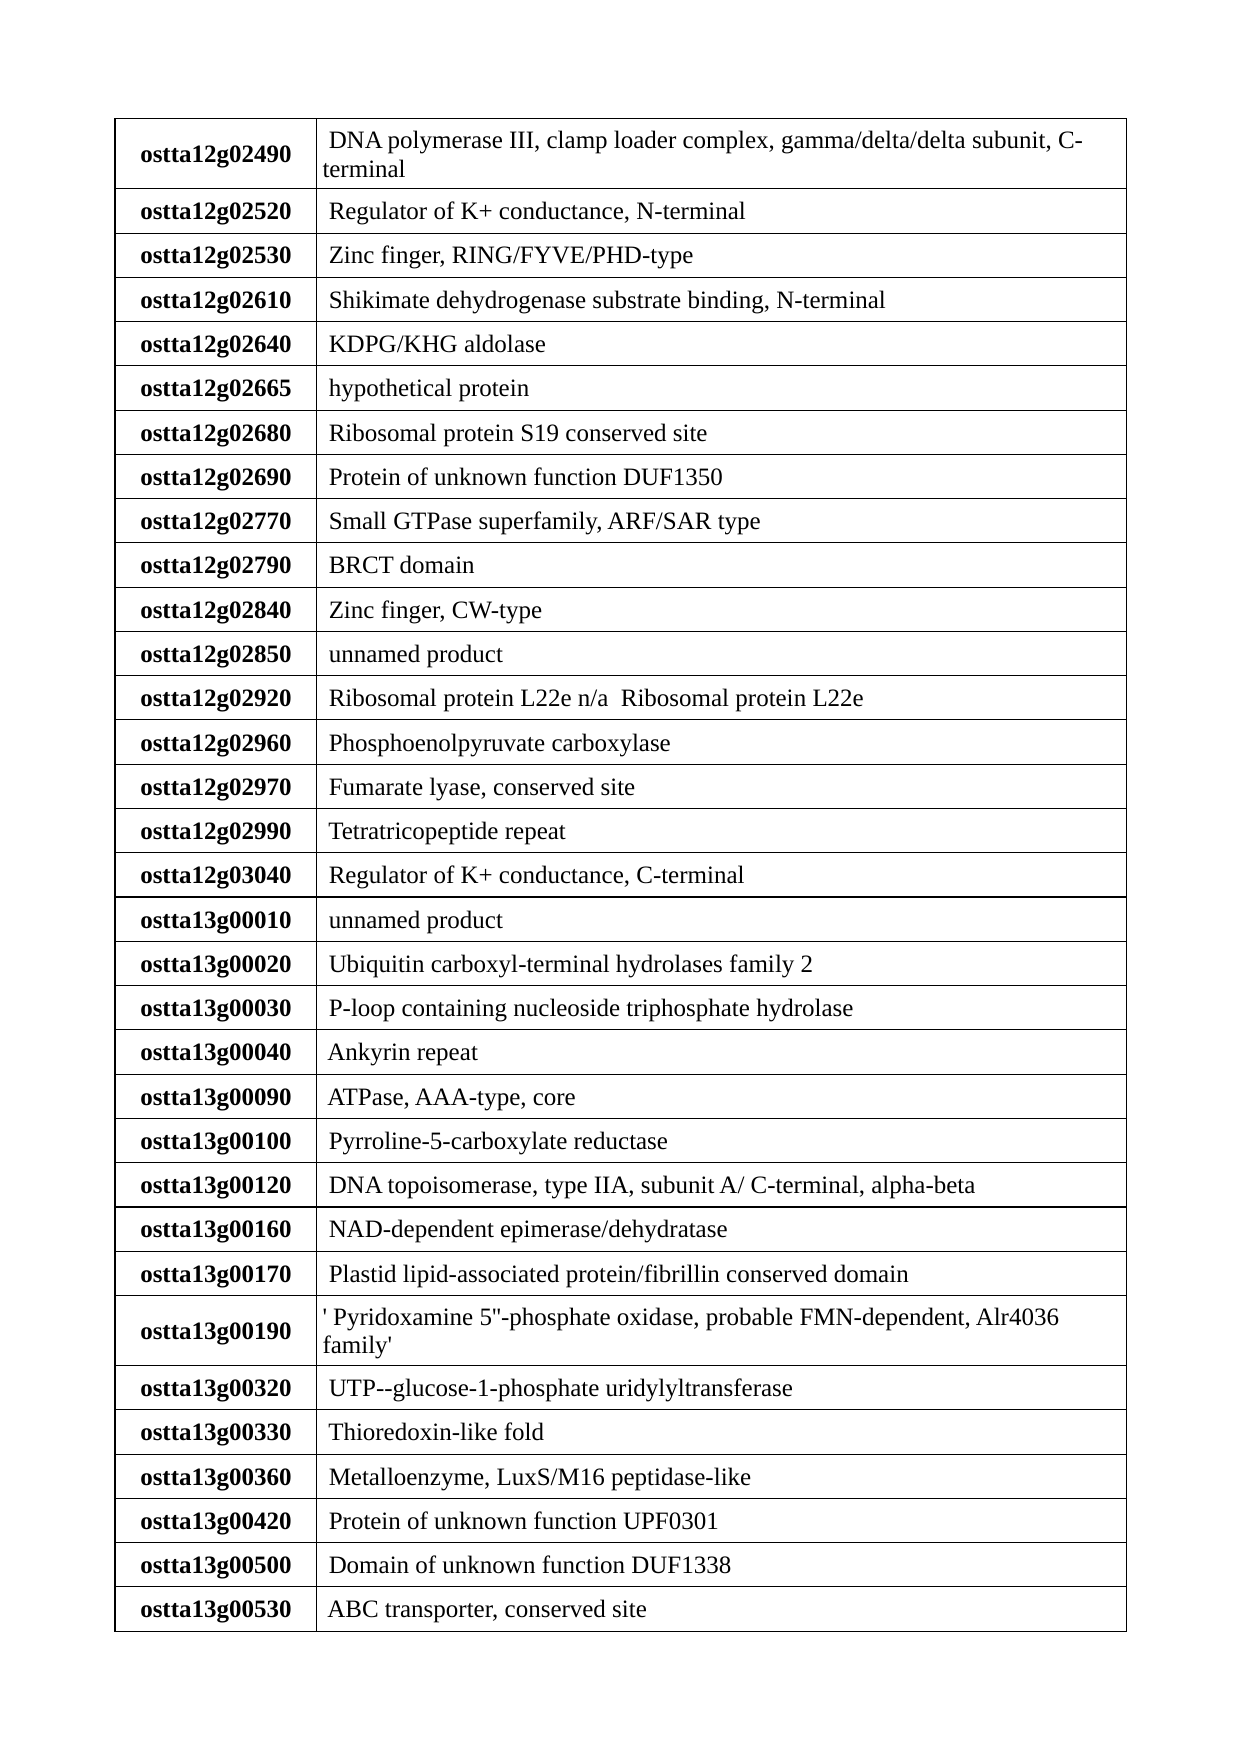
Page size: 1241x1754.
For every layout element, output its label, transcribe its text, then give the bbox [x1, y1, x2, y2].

table_cell ostta12g03040 [116, 853, 316, 896]
table_cell [1127, 1542, 1240, 1586]
table_cell [1127, 852, 1240, 896]
table_cell [1127, 365, 1240, 409]
table_cell ostta12g02530 [116, 234, 316, 277]
table_cell ostta13g00160 [116, 1208, 316, 1251]
table_cell ostta12g02665 [116, 366, 316, 409]
table_cell Ubiquitin carboxyl-terminal hydrolases family 2 [317, 942, 1126, 985]
table_cell Pyrroline-5-carboxylate reductase [317, 1119, 1126, 1162]
table_cell [1127, 941, 1240, 985]
table_cell unnamed product [317, 632, 1126, 675]
table_cell [1127, 1365, 1240, 1409]
table_cell ostta12g02960 [116, 720, 316, 764]
table_cell Tetratricopeptide repeat [317, 809, 1126, 852]
table_cell [1127, 719, 1240, 764]
table_cell ostta12g02690 [116, 455, 316, 498]
table_cell Zinc finger, RING/FYVE/PHD-type [317, 234, 1126, 277]
table_cell ostta12g02610 [116, 278, 316, 321]
table_cell [1127, 631, 1240, 675]
table_cell ATPase, AAA-type, core [317, 1075, 1126, 1118]
table_cell [1127, 410, 1240, 454]
table_cell ostta12g02490 [116, 119, 316, 188]
table_cell ostta13g00010 [116, 898, 316, 941]
table_cell ostta13g00320 [116, 1366, 316, 1409]
table_cell Ribosomal protein S19 conserved site [317, 411, 1126, 454]
table_cell ostta12g02850 [116, 632, 316, 675]
table_cell [1127, 587, 1240, 631]
table_cell ostta12g02970 [116, 765, 316, 808]
table_cell ostta13g00330 [116, 1410, 316, 1453]
table_cell P-loop containing nucleoside triphosphate hydrolase [317, 986, 1126, 1029]
table_cell [1127, 454, 1240, 498]
table_cell [1127, 188, 1240, 232]
table_cell ostta13g00020 [116, 942, 316, 985]
table_cell ostta13g00360 [116, 1455, 316, 1498]
table_cell ' Pyridoxamine 5''-phosphate oxidase, probable FMN-dependent, Alr4036 family' [317, 1296, 1126, 1365]
table_cell [1127, 1454, 1240, 1498]
table_cell ostta13g00120 [116, 1163, 316, 1206]
table_cell [1127, 1206, 1240, 1251]
table_cell DNA polymerase III, clamp loader complex, gamma/delta/delta subunit, C-terminal [317, 119, 1126, 188]
table_cell ostta13g00420 [116, 1499, 316, 1542]
table_cell [1127, 1586, 1240, 1631]
table_cell Regulator of K+ conductance, C-terminal [317, 853, 1126, 896]
table_cell Small GTPase superfamily, ARF/SAR type [317, 499, 1126, 542]
table_cell ostta12g02790 [116, 543, 316, 587]
table_cell [1127, 1162, 1240, 1206]
table_cell Plastid lipid-associated protein/fibrillin conserved domain [317, 1252, 1126, 1295]
table_cell [1127, 1029, 1240, 1073]
table_cell unnamed product [317, 898, 1126, 941]
table_cell ostta13g00030 [116, 986, 316, 1029]
table_cell KDPG/KHG aldolase [317, 322, 1126, 365]
table_cell [1127, 1498, 1240, 1542]
table_cell hypothetical protein [317, 366, 1126, 409]
table_cell [1127, 1295, 1240, 1365]
table_cell ostta12g02640 [116, 322, 316, 365]
table_cell ostta12g02680 [116, 411, 316, 454]
table_cell [1127, 1409, 1240, 1453]
table_cell ostta13g00500 [116, 1543, 316, 1586]
table_cell ostta12g02840 [116, 588, 316, 631]
table_cell [1127, 498, 1240, 542]
table_cell Phosphoenolpyruvate carboxylase [317, 720, 1126, 764]
table_cell [1127, 764, 1240, 808]
table_cell Protein of unknown function UPF0301 [317, 1499, 1126, 1542]
table_cell Ribosomal protein L22e n/a Ribosomal protein L22e [317, 676, 1126, 719]
table_cell ostta13g00190 [116, 1296, 316, 1365]
table_cell [1127, 675, 1240, 719]
table_cell UTP--glucose-1-phosphate uridylyltransferase [317, 1366, 1126, 1409]
table_cell BRCT domain [317, 543, 1126, 587]
table_cell Fumarate lyase, conserved site [317, 765, 1126, 808]
table_cell ostta13g00100 [116, 1119, 316, 1162]
table_cell ostta13g00530 [116, 1587, 316, 1631]
table_cell [1127, 896, 1240, 941]
table_cell ostta12g02920 [116, 676, 316, 719]
table_cell Domain of unknown function DUF1338 [317, 1543, 1126, 1586]
table_cell Ankyrin repeat [317, 1030, 1126, 1073]
table_cell ostta13g00090 [116, 1075, 316, 1118]
table_cell NAD-dependent epimerase/dehydratase [317, 1208, 1126, 1251]
table_cell ostta13g00170 [116, 1252, 316, 1295]
table_cell Shikimate dehydrogenase substrate binding, N-terminal [317, 278, 1126, 321]
table_cell [1127, 1118, 1240, 1162]
table_cell DNA topoisomerase, type IIA, subunit A/ C-terminal, alpha-beta [317, 1163, 1126, 1206]
table_cell [1127, 808, 1240, 852]
table_cell [1127, 118, 1240, 188]
table_cell Thioredoxin-like fold [317, 1410, 1126, 1453]
table_cell Protein of unknown function DUF1350 [317, 455, 1126, 498]
table_cell [1127, 542, 1240, 587]
table_cell [1127, 233, 1240, 277]
table_cell ABC transporter, conserved site [317, 1587, 1126, 1631]
table_cell [1127, 321, 1240, 365]
table_cell [1127, 1251, 1240, 1295]
table_cell [1127, 277, 1240, 321]
table_cell ostta12g02990 [116, 809, 316, 852]
table_cell ostta13g00040 [116, 1030, 316, 1073]
table_cell Zinc finger, CW-type [317, 588, 1126, 631]
table_cell Regulator of K+ conductance, N-terminal [317, 189, 1126, 232]
table_cell [1127, 1074, 1240, 1118]
table_cell ostta12g02520 [116, 189, 316, 232]
table_cell [1127, 985, 1240, 1029]
table_cell ostta12g02770 [116, 499, 316, 542]
table_cell Metalloenzyme, LuxS/M16 peptidase-like [317, 1455, 1126, 1498]
